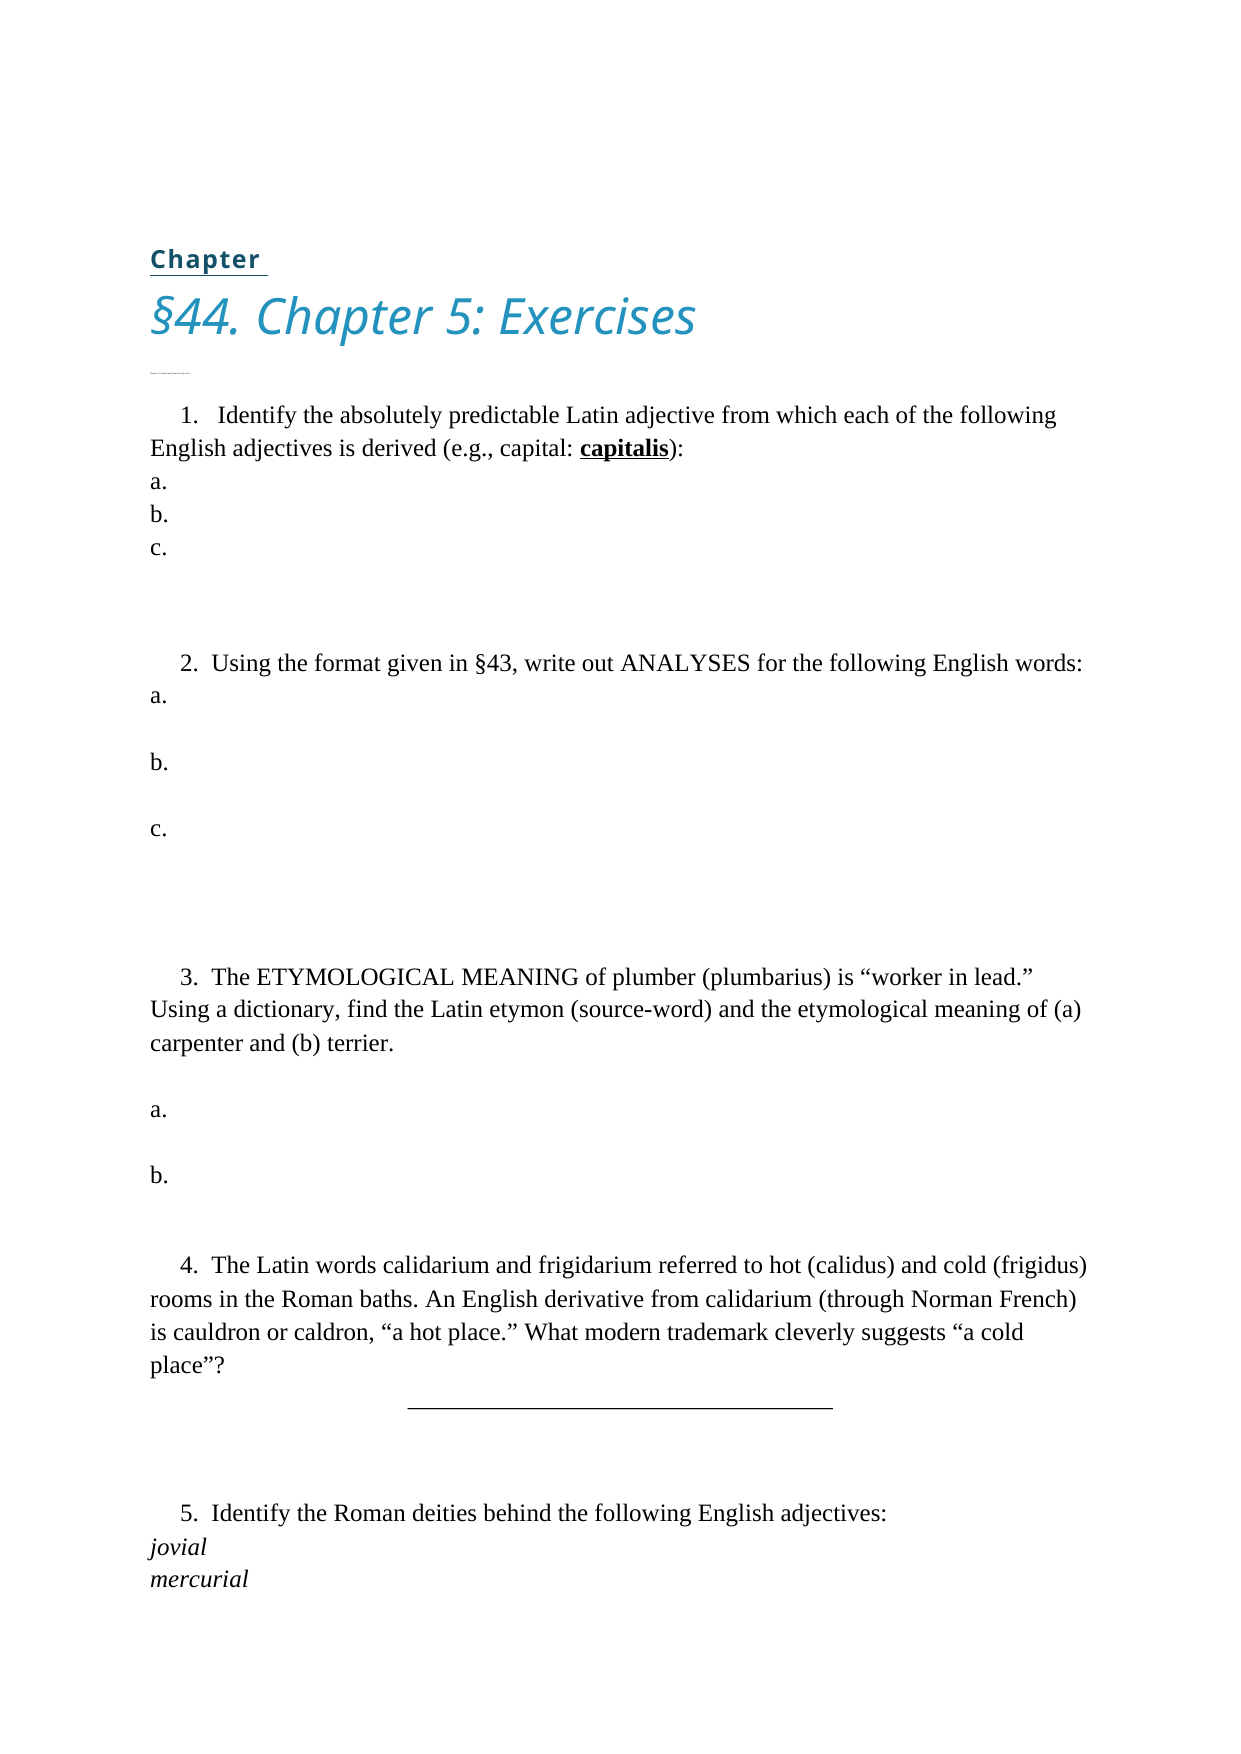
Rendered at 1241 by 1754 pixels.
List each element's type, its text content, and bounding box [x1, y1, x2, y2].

table_cell b. [150, 1160, 1090, 1193]
table_cell [150, 1193, 1090, 1226]
text 4. The Latin words calidarium and frigidarium referred to hot (calidus) and cold (frigidus) rooms in the Roman baths. An English derivative from calidarium (through Norman French) is cauldron or caldron, “a hot place.” What modern trademark cleverly suggests “a cold place”? [150, 1251, 1090, 1378]
text __________________________________ [150, 1383, 1090, 1411]
text 3. The ETYMOLOGICAL MEANING of plumber (plumbarius) is “worker in lead.” Using a dictionary, find the Latin etymon (source-word) and the etymological meaning of (a) carpenter and (b) terrier. [150, 962, 1090, 1056]
table_cell c. [150, 532, 1090, 565]
subtitle §44. Chapter 5: Exercises [150, 281, 1090, 349]
table_header a. [150, 681, 1090, 714]
table_cell [150, 846, 1090, 879]
text 2. Using the format given in §43, write out ANALYSES for the following English words: [150, 648, 1090, 676]
table_cell mercurial [150, 1565, 1090, 1598]
table_cell c. [150, 813, 1090, 846]
table_header [150, 1061, 1090, 1094]
subtitle Chapter [150, 241, 1090, 276]
text 5. Identify the Roman deities behind the following English adjectives: [150, 1498, 1090, 1527]
table_cell a. [150, 1094, 1090, 1127]
table_header jovial [150, 1532, 1090, 1564]
table_cell [150, 714, 1090, 747]
table_header a. [150, 466, 1090, 499]
table_cell [150, 780, 1090, 813]
table_cell [150, 1127, 1090, 1160]
table_cell b. [150, 499, 1090, 532]
table_cell b. [150, 747, 1090, 780]
text 1. Identify the absolutely predictable Latin adjective from which each of the following English adjectives is derived (e.g., capital: capitalis): [150, 400, 1090, 461]
